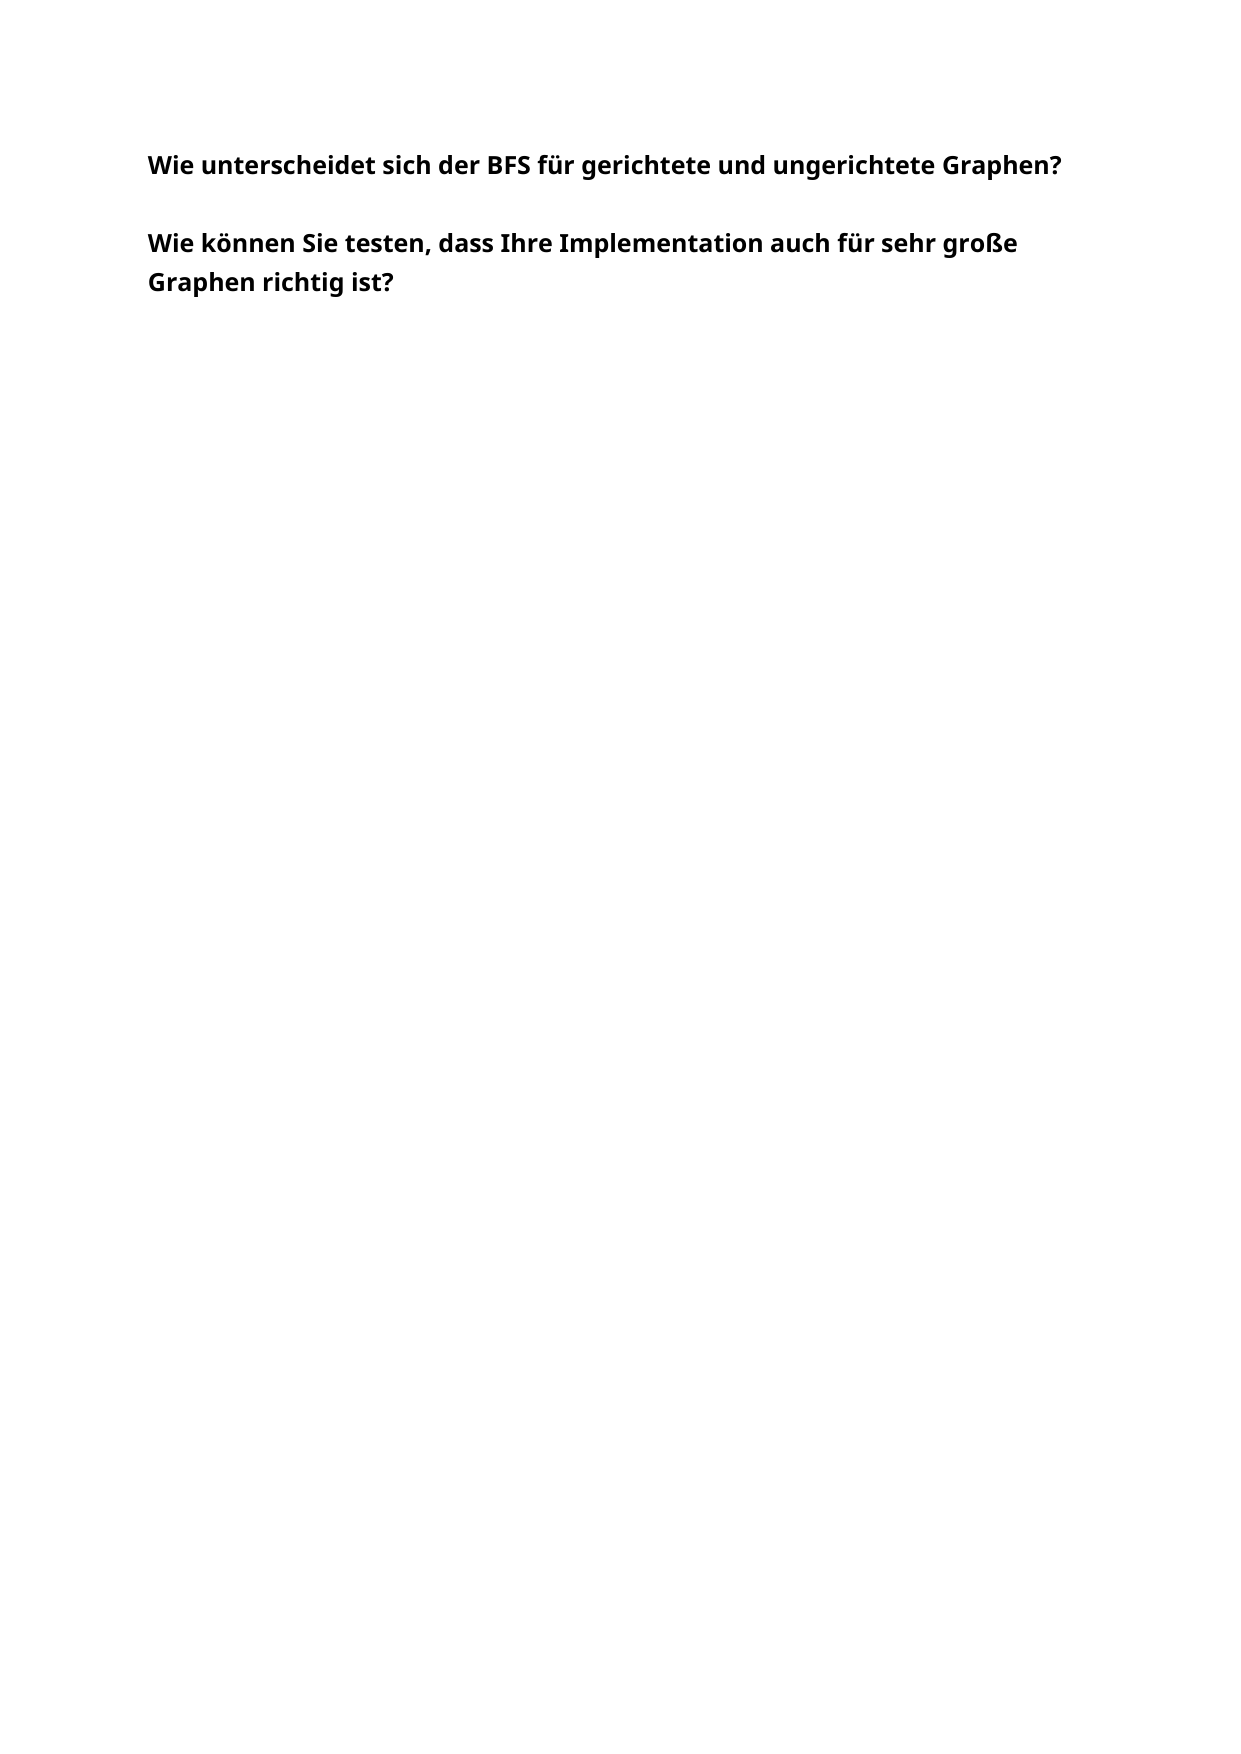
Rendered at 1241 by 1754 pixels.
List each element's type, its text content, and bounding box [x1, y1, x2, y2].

text Wie können Sie testen, dass Ihre Implementation auch für sehr große Graphen richtig ist? [148, 226, 1093, 299]
text Wie unterscheidet sich der BFS für gerichtete und ungerichtete Graphen? [148, 148, 1093, 182]
